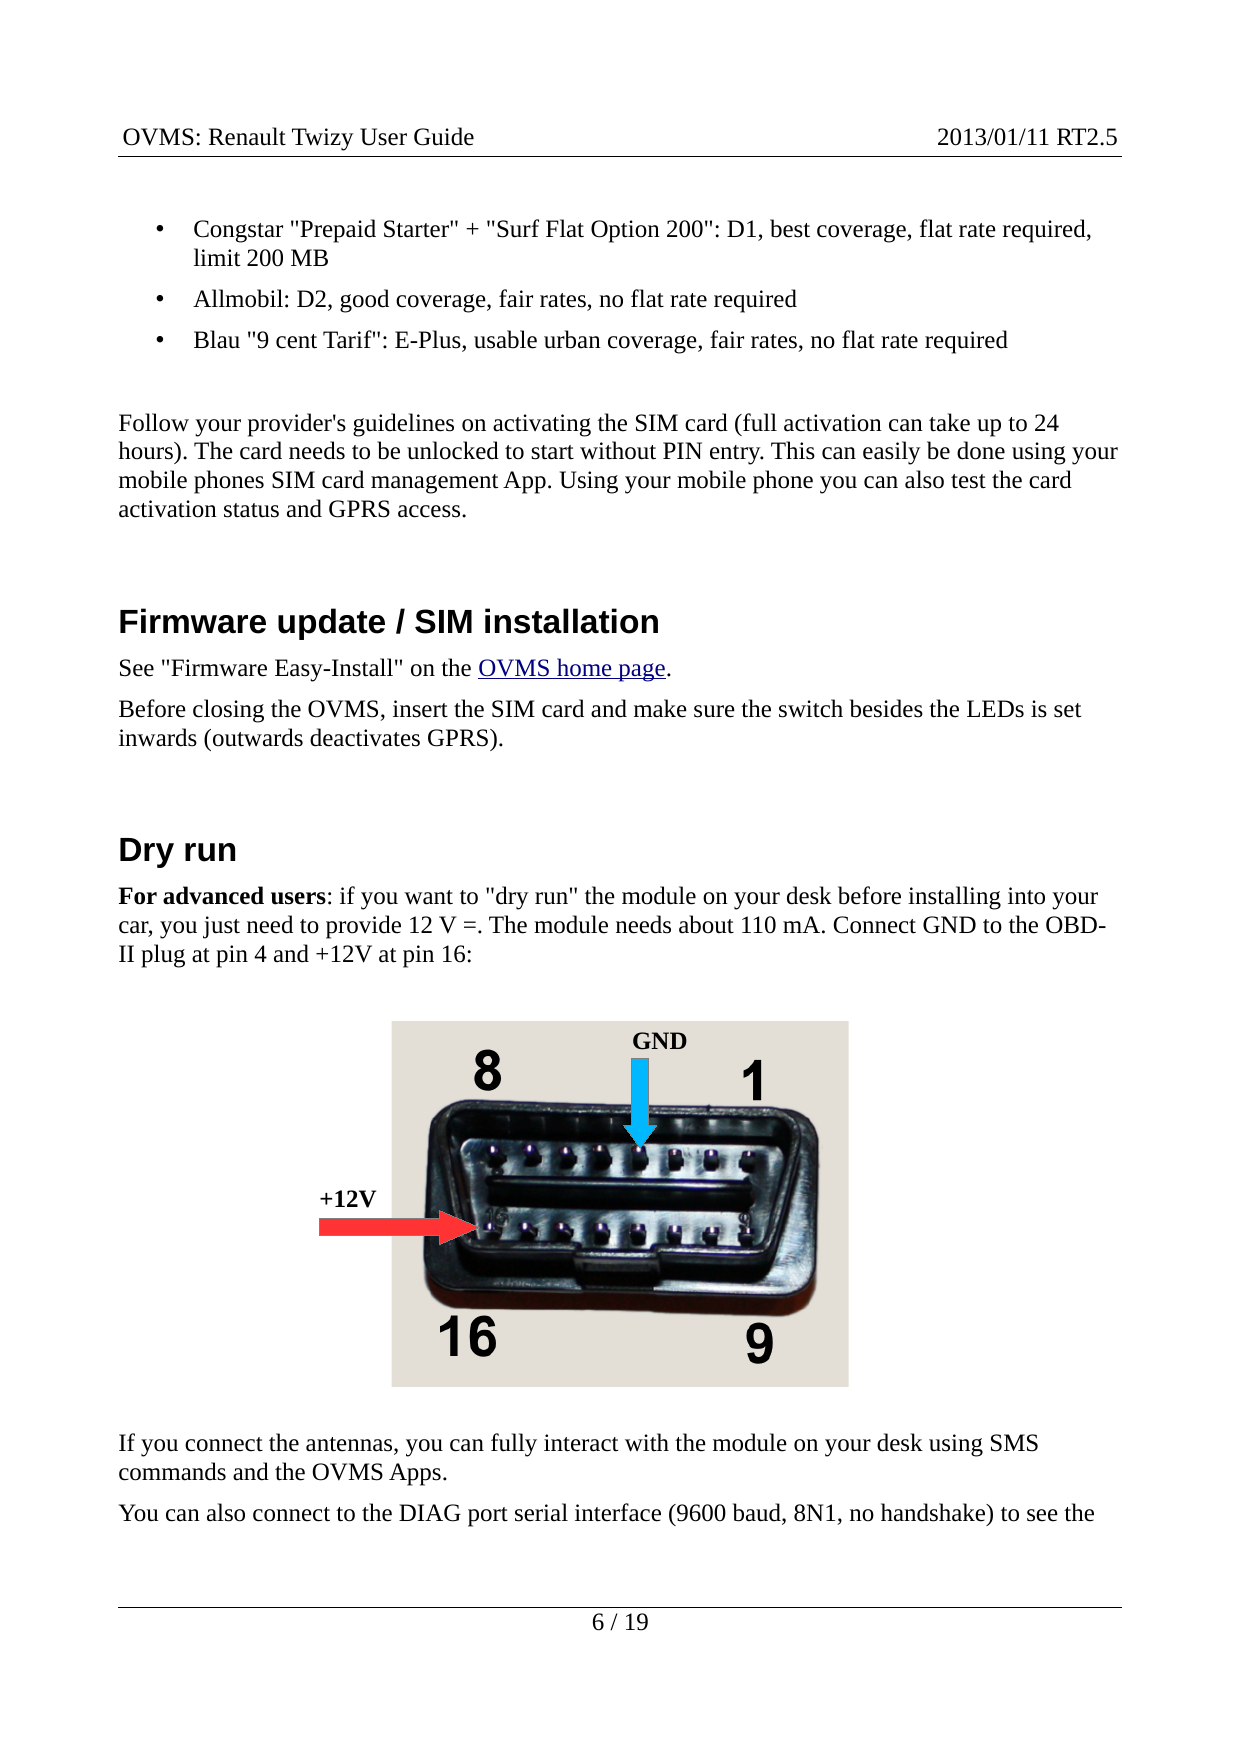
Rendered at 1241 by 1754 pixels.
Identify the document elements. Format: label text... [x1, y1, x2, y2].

subtitle Firmware update / SIM installation [118, 601, 1122, 640]
picture [391, 1021, 849, 1387]
list Congstar "Prepaid Starter" + "Surf Flat Option 200": D1, best coverage, flat rate required, limit 200 MB [156, 214, 1122, 271]
text Before closing the OVMS, insert the SIM card and make sure the switch besides the LEDs is set inwards (outwards deactivates GPRS). [118, 694, 1122, 751]
list Allmobil: D2, good coverage, fair rates, no flat rate required [156, 284, 1122, 313]
text See "Firmware Easy-Install" on the OVMS home page. [118, 653, 1122, 681]
text If you connect the antennas, you can fully interact with the module on your desk using SMS commands and the OVMS Apps. [118, 1428, 1122, 1486]
subtitle Dry run [118, 830, 1122, 869]
text Follow your provider's guidelines on activating the SIM card (full activation can take up to 24 hours). The card needs to be unlocked to start without PIN entry. This can easily be done using your mobile phones SIM card management App. Using your mobile phone you can also test the card activation status and GPRS access. [118, 408, 1122, 523]
text You can also connect to the DIAG port serial interface (9600 baud, 8N1, no handshake) to see the [118, 1498, 1122, 1527]
text For advanced users: if you want to "dry run" the module on your desk before installing into your car, you just need to provide 12 V =. The module needs about 110 mA. Connect GND to the OBD-II plug at pin 4 and +12V at pin 16: [118, 881, 1122, 967]
list Blau "9 cent Tarif": E-Plus, usable urban coverage, fair rates, no flat rate required [156, 325, 1122, 354]
